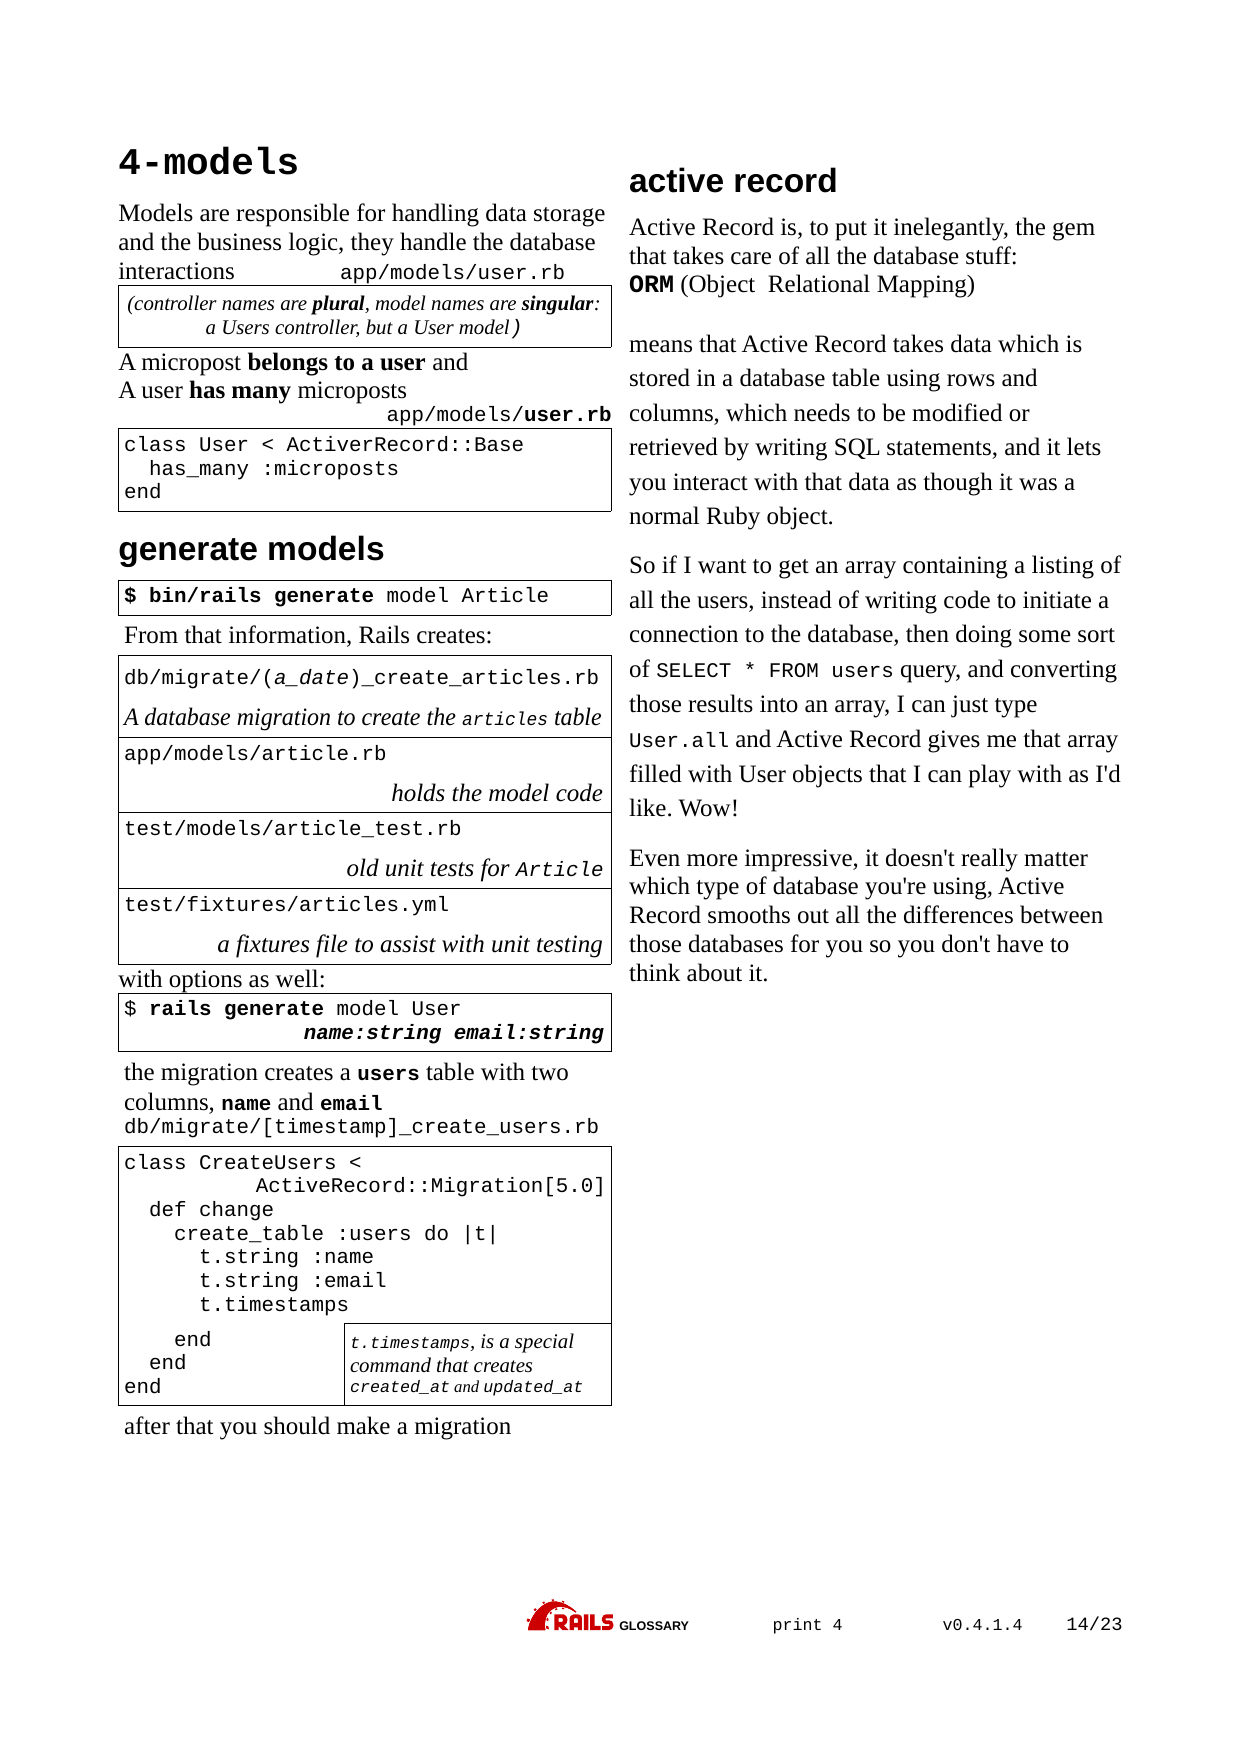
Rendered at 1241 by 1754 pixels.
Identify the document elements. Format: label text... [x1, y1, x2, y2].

subtitle active record [629, 161, 1122, 199]
text Even more impressive, it doesn't really matter which type of database you're using, Active Record smooths out all the differences between those databases for you so you don't have to think about it. [629, 843, 1122, 986]
text A user has many microposts [118, 376, 611, 404]
table_cell end end end [119, 1323, 344, 1405]
table_header $ rails generate model User name:string email:string [119, 994, 611, 1051]
table_header class User < ActiverRecord::Base has_many :microposts end [119, 429, 611, 511]
table_cell db/migrate/(a_date)_create_articles.rb [119, 656, 611, 696]
table_header $ bin/rails generate model Article [119, 581, 611, 615]
text A micropost belongs to a user and [118, 348, 611, 376]
table_cell test/fixtures/articles.yml [119, 889, 611, 923]
text Models are responsible for handling data storage and the business logic, they handle the database interactions app/models/user.rb [118, 198, 611, 285]
table_header (controller names are plural, model names are singular: a Users controller, but a User model) [119, 286, 611, 347]
table_cell old unit tests for Article [119, 847, 611, 888]
table_cell app/models/article.rb [119, 738, 611, 772]
subtitle 4-models [118, 143, 611, 186]
table_cell t.timestamps, is a special command that creates created_at and updated_at [345, 1324, 611, 1405]
table_header From that information, Rails creates: [118, 616, 611, 655]
table_cell the migration creates a users table with two columns, name and email db/migrate/[timestamp]_create_users.rb [118, 1052, 611, 1146]
table_cell A database migration to create the articles table [119, 696, 611, 737]
table_cell class CreateUsers < ActiveRecord::Migration[5.0] def change create_table :users do |t| t.string :name t.string :email t.timestamps [119, 1147, 611, 1323]
table_cell after that you should make a migration [118, 1406, 611, 1446]
table_cell test/models/article_test.rb [119, 813, 611, 847]
text with options as well: [118, 965, 611, 993]
text means that Active Record takes data which is stored in a database table using rows and columns, which needs to be modified or retrieved by writing SQL statements, and it lets you interact with that data as though it was a normal Ruby object. [629, 329, 1122, 530]
subtitle generate models [118, 528, 611, 567]
table_cell a fixtures file to assist with unit testing [119, 924, 611, 964]
text app/models/user.rb [118, 404, 611, 428]
text So if I want to get an array containing a listing of all the users, instead of writing code to initiate a connection to the database, then doing some sort of SELECT * FROM users query, and converting those results into an array, I can just type User.all and Active Record gives me that array filled with User objects that I can play with as I'd like. Wow! [629, 551, 1122, 822]
text Active Record is, to put it inelegantly, the gem that takes care of all the database stuff: [629, 212, 1122, 269]
table_cell holds the model code [119, 772, 611, 812]
text ORM (Object Relational Mapping) [629, 269, 1122, 300]
